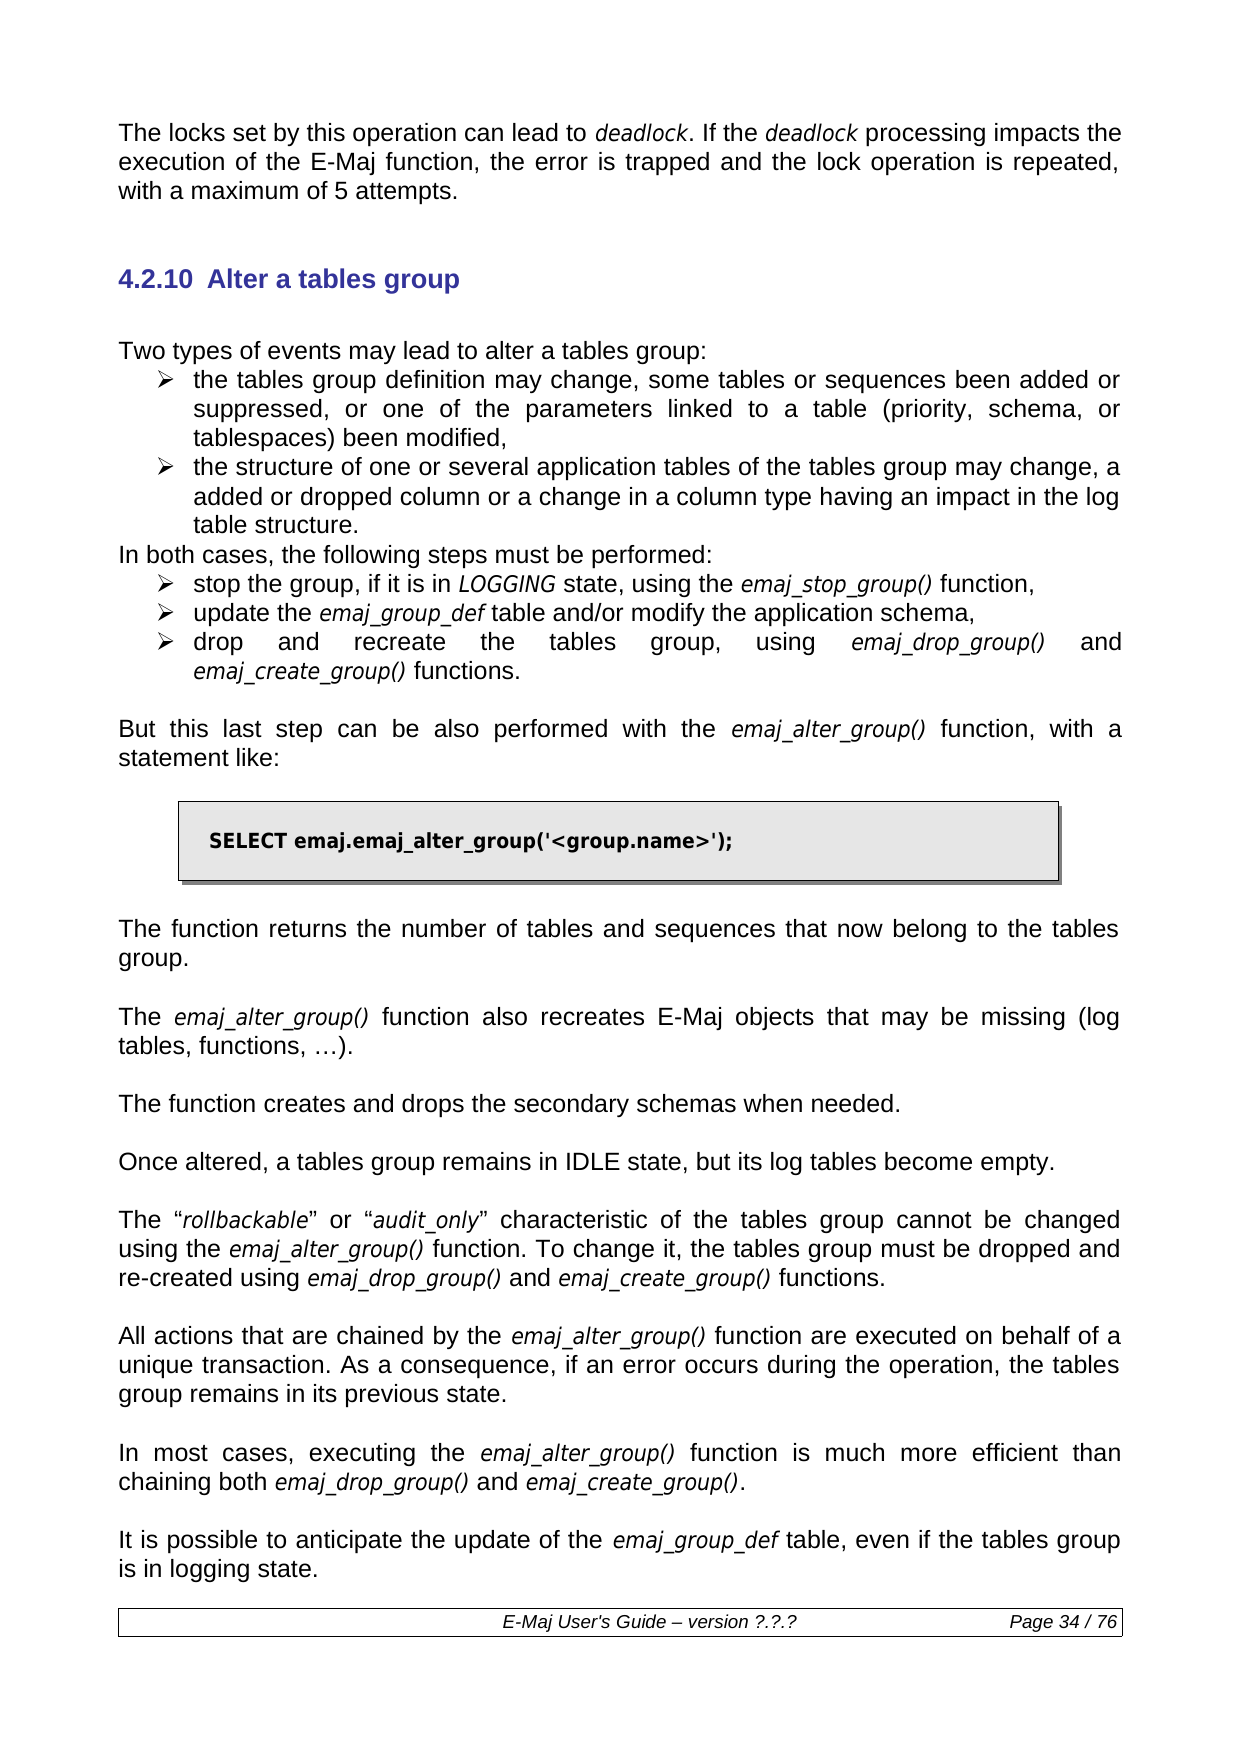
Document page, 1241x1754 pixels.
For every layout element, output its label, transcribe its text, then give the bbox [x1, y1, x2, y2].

text But this last step can be also performed with the emaj_alter_group() function, with a statement like: [118, 714, 1122, 772]
text The function creates and drops the secondary schemas when needed. [118, 1089, 1122, 1118]
text Two types of events may lead to alter a tables group: [118, 336, 1122, 365]
text Once altered, a tables group remains in IDLE state, but its log tables become empty. [118, 1147, 1122, 1176]
list the structure of one or several application tables of the tables group may change, a added or dropped column or a change in a column type having an impact in the log table structure. [156, 452, 1122, 539]
text The emaj_alter_group() function also recreates E-Maj objects that may be missing (log tables, functions, …). [118, 1001, 1122, 1059]
text SELECT emaj.emaj_alter_group('<group.name>'); [179, 826, 1058, 850]
list drop and recreate the tables group, using emaj_drop_group() and emaj_create_group() functions. [156, 627, 1122, 685]
text The “rollbackable” or “audit_only” characteristic of the tables group cannot be changed using the emaj_alter_group() function. To change it, the tables group must be dropped and re-created using emaj_drop_group() and emaj_create_group() functions. [118, 1205, 1122, 1292]
text In most cases, executing the emaj_alter_group() function is much more efficient than chaining both emaj_drop_group() and emaj_create_group(). [118, 1437, 1122, 1496]
text In both cases, the following steps must be performed: [118, 539, 1122, 568]
list stop the group, if it is in LOGGING state, using the emaj_stop_group() function, [156, 568, 1122, 598]
text It is possible to anticipate the update of the emaj_group_def table, even if the tables group is in logging state. [118, 1524, 1122, 1583]
text All actions that are chained by the emaj_alter_group() function are executed on behalf of a unique transaction. As a consequence, if an error occurs during the operation, the tables group remains in its previous state. [118, 1321, 1122, 1408]
subtitle Alter a tables group [118, 263, 1122, 294]
text The function returns the number of tables and sequences that now belong to the tables group. [118, 914, 1122, 972]
text The locks set by this operation can lead to deadlock. If the deadlock processing impacts the execution of the E-Maj function, the error is trapped and the lock operation is repeated, with a maximum of 5 attempts. [118, 118, 1122, 205]
list update the emaj_group_def table and/or modify the application schema, [156, 598, 1122, 627]
list the tables group definition may change, some tables or sequences been added or suppressed, or one of the parameters linked to a table (priority, schema, or tablespaces) been modified, [156, 365, 1122, 452]
